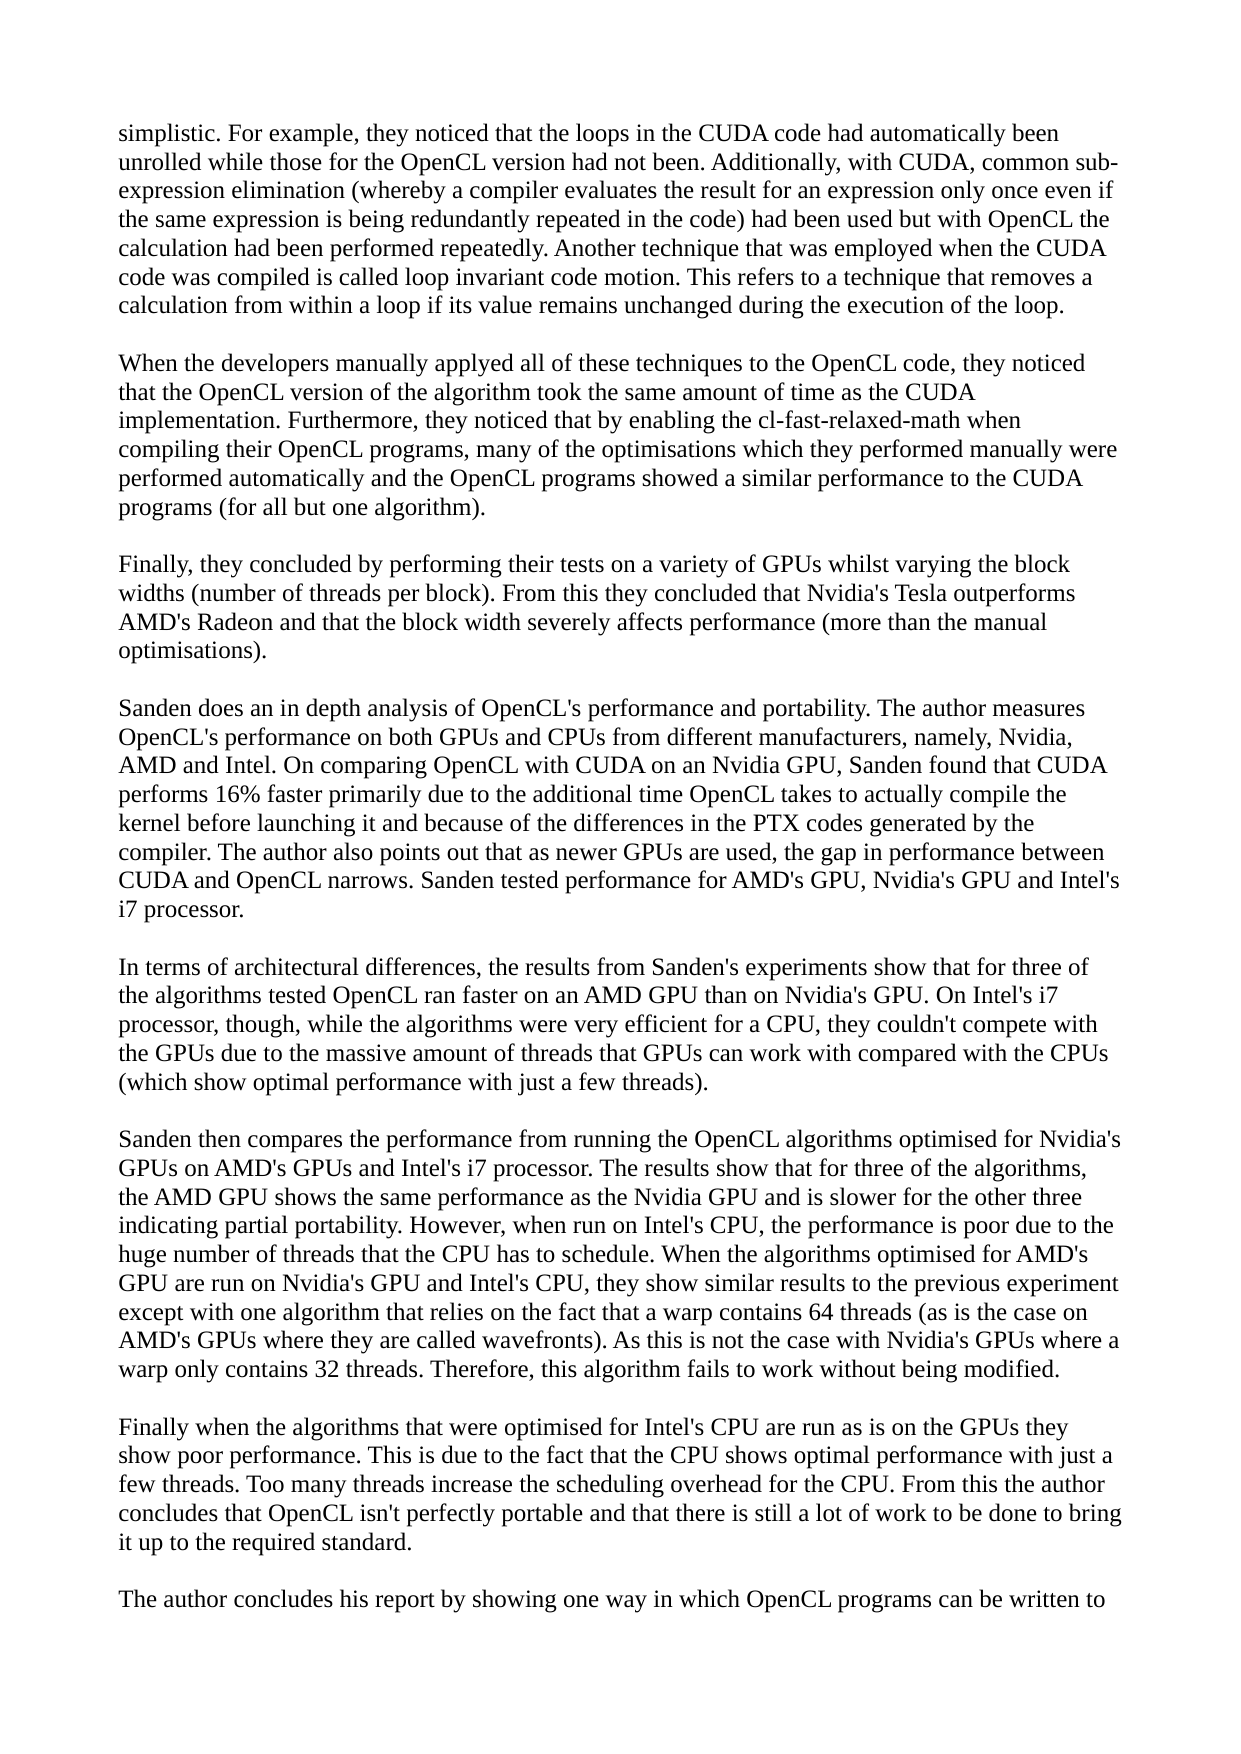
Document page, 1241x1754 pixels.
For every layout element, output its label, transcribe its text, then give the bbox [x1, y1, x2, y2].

text Sanden then compares the performance from running the OpenCL algorithms optimised for Nvidia's GPUs on AMD's GPUs and Intel's i7 processor. The results show that for three of the algorithms, the AMD GPU shows the same performance as the Nvidia GPU and is slower for the other three indicating partial portability. However, when run on Intel's CPU, the performance is poor due to the huge number of threads that the CPU has to schedule. When the algorithms optimised for AMD's GPU are run on Nvidia's GPU and Intel's CPU, they show similar results to the previous experiment except with one algorithm that relies on the fact that a warp contains 64 threads (as is the case on AMD's GPUs where they are called wavefronts). As this is not the case with Nvidia's GPUs where a warp only contains 32 threads. Therefore, this algorithm fails to work without being modified. [118, 1124, 1122, 1383]
text Sanden does an in depth analysis of OpenCL's performance and portability. The author measures OpenCL's performance on both GPUs and CPUs from different manufacturers, namely, Nvidia, AMD and Intel. On comparing OpenCL with CUDA on an Nvidia GPU, Sanden found that CUDA performs 16% faster primarily due to the additional time OpenCL takes to actually compile the kernel before launching it and because of the differences in the PTX codes generated by the compiler. The author also points out that as newer GPUs are used, the gap in performance between CUDA and OpenCL narrows. Sanden tested performance for AMD's GPU, Nvidia's GPU and Intel's i7 processor. [118, 693, 1122, 923]
text The author concludes his report by showing one way in which OpenCL programs can be written to [118, 1584, 1122, 1613]
text Finally when the algorithms that were optimised for Intel's CPU are run as is on the GPUs they show poor performance. This is due to the fact that the CPU shows optimal performance with just a few threads. Too many threads increase the scheduling overhead for the CPU. From this the author concludes that OpenCL isn't perfectly portable and that there is still a lot of work to be done to bring it up to the required standard. [118, 1412, 1122, 1556]
text Finally, they concluded by performing their tests on a variety of GPUs whilst varying the block widths (number of threads per block). From this they concluded that Nvidia's Tesla outperforms AMD's Radeon and that the block width severely affects performance (more than the manual optimisations). [118, 549, 1122, 664]
text simplistic. For example, they noticed that the loops in the CUDA code had automatically been unrolled while those for the OpenCL version had not been. Additionally, with CUDA, common sub-expression elimination (whereby a compiler evaluates the result for an expression only once even if the same expression is being redundantly repeated in the code) had been used but with OpenCL the calculation had been performed repeatedly. Another technique that was employed when the CUDA code was compiled is called loop invariant code motion. This refers to a technique that removes a calculation from within a loop if its value remains unchanged during the execution of the loop. [118, 118, 1122, 319]
text When the developers manually applyed all of these techniques to the OpenCL code, they noticed that the OpenCL version of the algorithm took the same amount of time as the CUDA implementation. Furthermore, they noticed that by enabling the cl-fast-relaxed-math when compiling their OpenCL programs, many of the optimisations which they performed manually were performed automatically and the OpenCL programs showed a similar performance to the CUDA programs (for all but one algorithm). [118, 348, 1122, 521]
text In terms of architectural differences, the results from Sanden's experiments show that for three of the algorithms tested OpenCL ran faster on an AMD GPU than on Nvidia's GPU. On Intel's i7 processor, though, while the algorithms were very efficient for a CPU, they couldn't compete with the GPUs due to the massive amount of threads that GPUs can work with compared with the CPUs (which show optimal performance with just a few threads). [118, 952, 1122, 1096]
